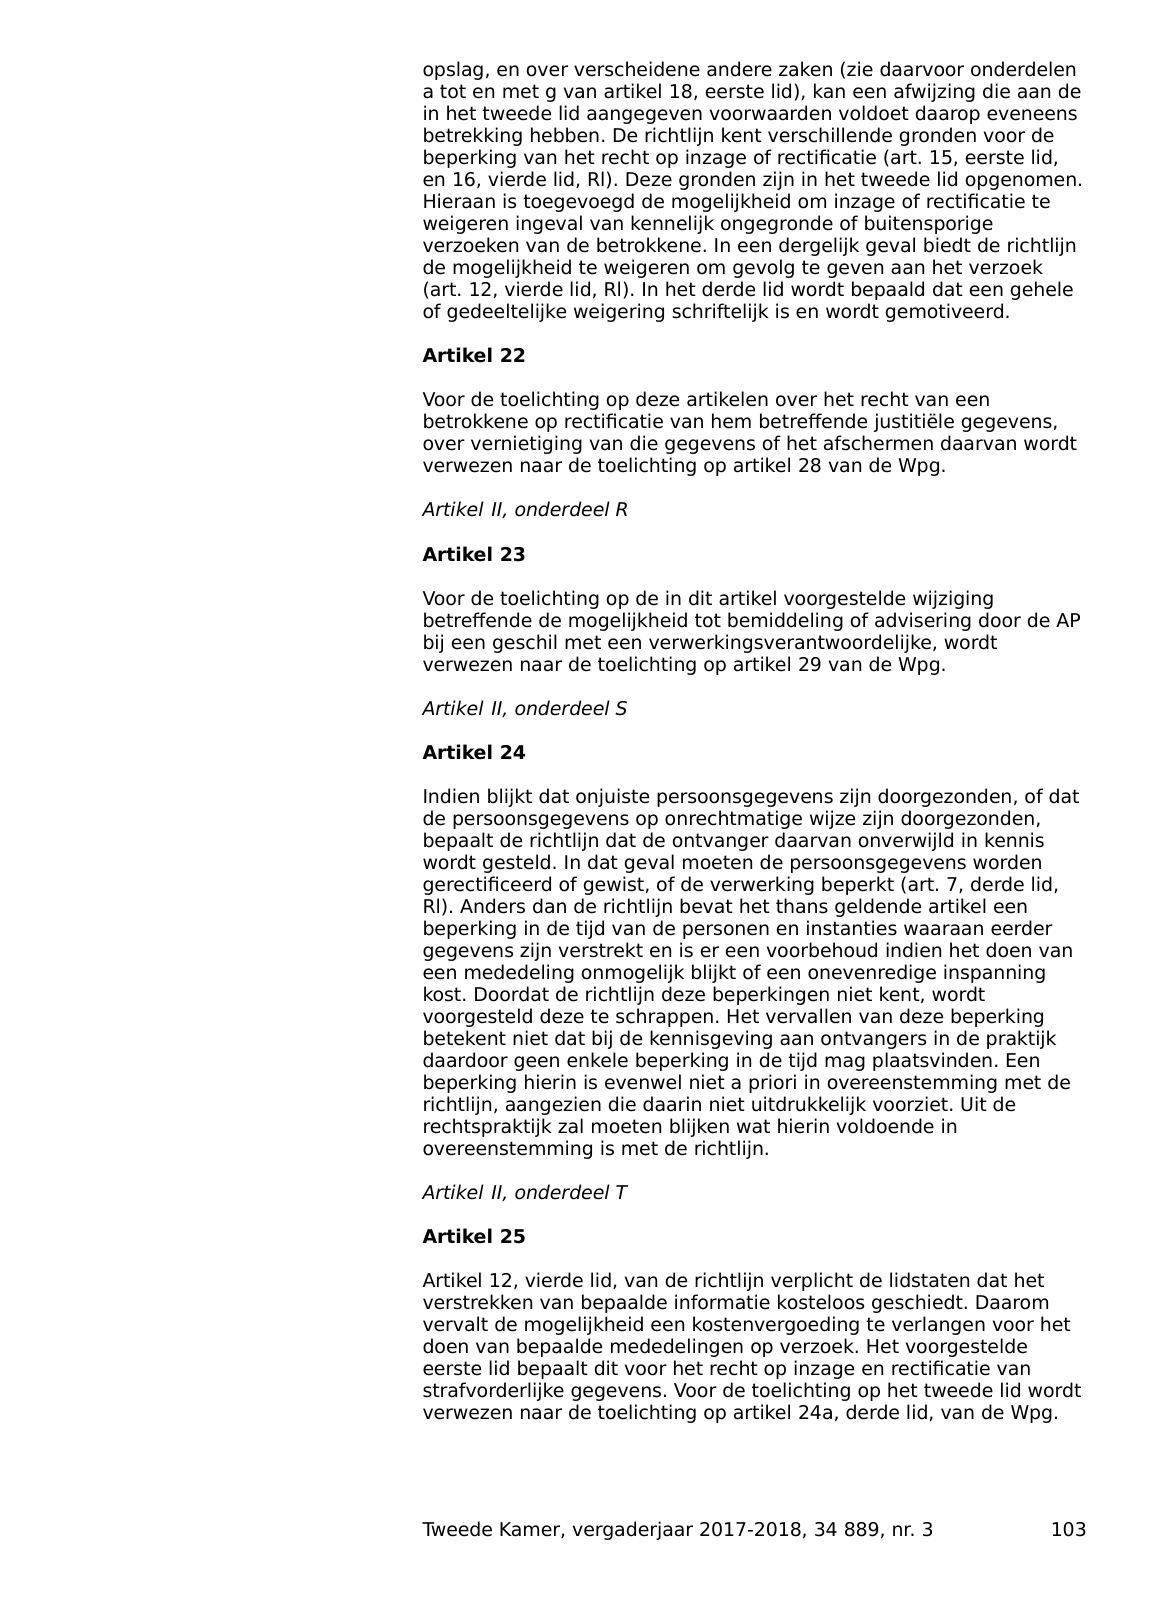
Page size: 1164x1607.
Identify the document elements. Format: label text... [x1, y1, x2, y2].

subtitle Artikel 23 [422, 543, 1087, 565]
text opslag, en over verscheidene andere zaken (zie daarvoor onderdelen a tot en met g van artikel 18, eerste lid), kan een afwijzing die aan de in het tweede lid aangegeven voorwaarden voldoet daarop eveneens betrekking hebben. De richtlijn kent verschillende gronden voor de beperking van het recht op inzage of rectificatie (art. 15, eerste lid, en 16, vierde lid, Rl). Deze gronden zijn in het tweede lid opgenomen. Hieraan is toegevoegd de mogelijkheid om inzage of rectificatie te weigeren ingeval van kennelijk ongegronde of buitensporige verzoeken van de betrokkene. In een dergelijk geval biedt de richtlijn de mogelijkheid te weigeren om gevolg te geven aan het verzoek (art. 12, vierde lid, Rl). In het derde lid wordt bepaald dat een gehele of gedeeltelijke weigering schriftelijk is en wordt gemotiveerd. [422, 59, 1087, 323]
subtitle Artikel II, onderdeel R [422, 499, 1087, 521]
text Voor de toelichting op de in dit artikel voorgestelde wijziging betreffende de mogelijkheid tot bemiddeling of advisering door de AP bij een geschil met een verwerkingsverantwoordelijke, wordt verwezen naar de toelichting op artikel 29 van de Wpg. [422, 588, 1087, 676]
text Voor de toelichting op deze artikelen over het recht van een betrokkene op rectificatie van hem betreffende justitiële gegevens, over vernietiging van die gegevens of het afschermen daarvan wordt verwezen naar de toelichting op artikel 28 van de Wpg. [422, 389, 1087, 477]
subtitle Artikel II, onderdeel T [422, 1182, 1087, 1204]
subtitle Artikel 22 [422, 345, 1087, 367]
text Artikel 12, vierde lid, van de richtlijn verplicht de lidstaten dat het verstrekken van bepaalde informatie kosteloos geschiedt. Daarom vervalt de mogelijkheid een kostenvergoeding te verlangen voor het doen van bepaalde mededelingen op verzoek. Het voorgestelde eerste lid bepaalt dit voor het recht op inzage en rectificatie van strafvorderlijke gegevens. Voor de toelichting op het tweede lid wordt verwezen naar de toelichting op artikel 24a, derde lid, van de Wpg. [422, 1270, 1087, 1424]
subtitle Artikel 24 [422, 742, 1087, 764]
text Indien blijkt dat onjuiste persoonsgegevens zijn doorgezonden, of dat de persoonsgegevens op onrechtmatige wijze zijn doorgezonden, bepaalt de richtlijn dat de ontvanger daarvan onverwijld in kennis wordt gesteld. In dat geval moeten de persoonsgegevens worden gerectificeerd of gewist, of de verwerking beperkt (art. 7, derde lid, Rl). Anders dan de richtlijn bevat het thans geldende artikel een beperking in de tijd van de personen en instanties waaraan eerder gegevens zijn verstrekt en is er een voorbehoud indien het doen van een mededeling onmogelijk blijkt of een onevenredige inspanning kost. Doordat de richtlijn deze beperkingen niet kent, wordt voorgesteld deze te schrappen. Het vervallen van deze beperking betekent niet dat bij de kennisgeving aan ontvangers in de praktijk daardoor geen enkele beperking in de tijd mag plaatsvinden. Een beperking hierin is evenwel niet a priori in overeenstemming met de richtlijn, aangezien die daarin niet uitdrukkelijk voorziet. Uit de rechtspraktijk zal moeten blijken wat hierin voldoende in overeenstemming is met de richtlijn. [422, 786, 1087, 1160]
subtitle Artikel 25 [422, 1226, 1087, 1248]
subtitle Artikel II, onderdeel S [422, 698, 1087, 720]
